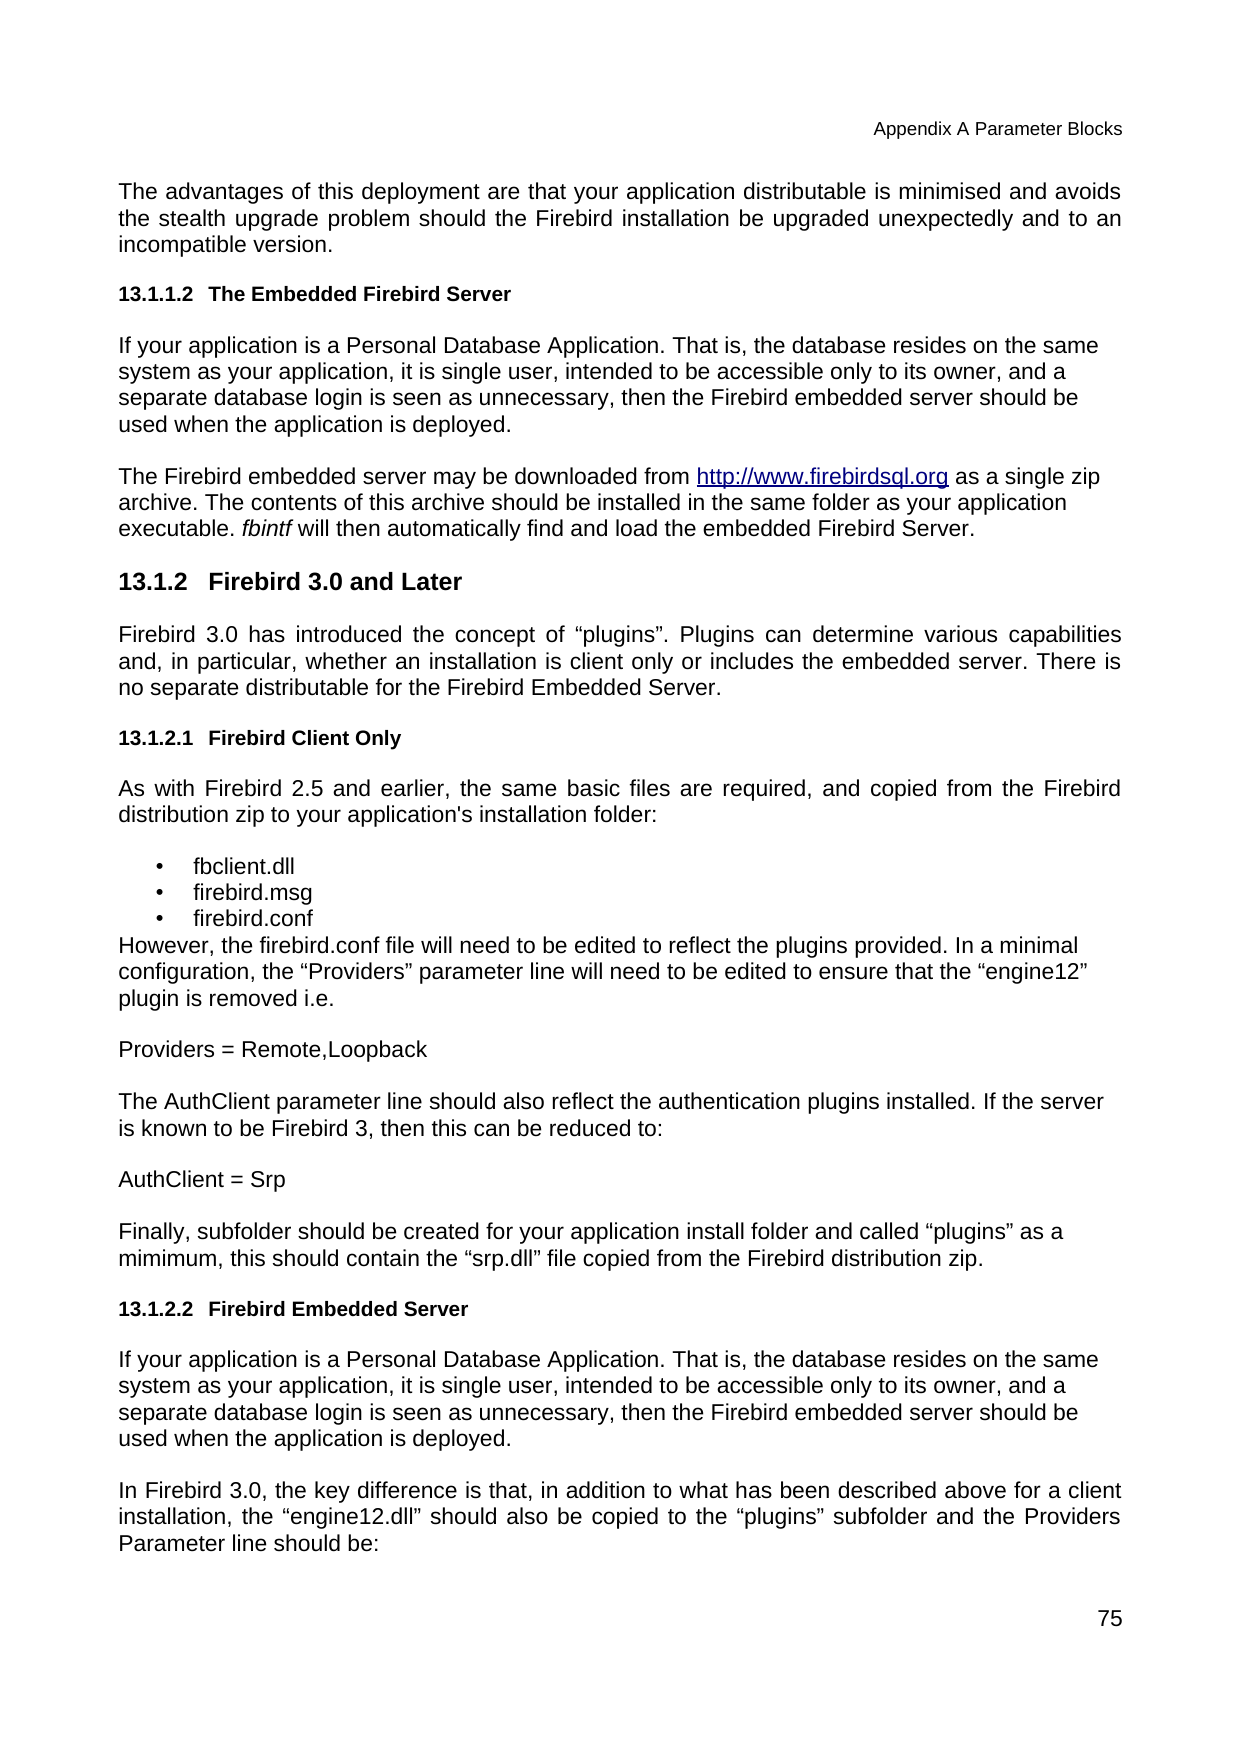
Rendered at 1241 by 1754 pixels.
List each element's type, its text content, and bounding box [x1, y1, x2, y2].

text However, the firebird.conf file will need to be edited to reflect the plugins provided. In a minimal configuration, the “Providers” parameter line will need to be edited to ensure that the “engine12” plugin is removed i.e. [118, 932, 1122, 1011]
list firebird.conf [156, 905, 1122, 932]
text The advantages of this deployment are that your application distributable is minimised and avoids the stealth upgrade problem should the Firebird installation be upgraded unexpectedly and to an incompatible version. [118, 178, 1122, 257]
subtitle Firebird Client Only [118, 726, 1122, 749]
subtitle Firebird Embedded Server [118, 1297, 1122, 1321]
text AuthClient = Srp [118, 1166, 1122, 1193]
subtitle The Embedded Firebird Server [118, 282, 1122, 306]
subtitle Firebird 3.0 and Later [118, 567, 1122, 596]
text The AuthClient parameter line should also reflect the authentication plugins installed. If the server is known to be Firebird 3, then this can be reduced to: [118, 1088, 1122, 1141]
text The Firebird embedded server may be downloaded from http://www.firebirdsql.org as a single zip archive. The contents of this archive should be installed in the same folder as your application executable. fbintf will then automatically find and load the embedded Firebird Server. [118, 463, 1122, 542]
list firebird.msg [156, 879, 1122, 905]
text As with Firebird 2.5 and earlier, the same basic files are required, and copied from the Firebird distribution zip to your application's installation folder: [118, 775, 1122, 828]
text In Firebird 3.0, the key difference is that, in addition to what has been described above for a client installation, the “engine12.dll” should also be copied to the “plugins” subfolder and the Providers Parameter line should be: [118, 1477, 1122, 1556]
text If your application is a Personal Database Application. That is, the database resides on the same system as your application, it is single user, intended to be accessible only to its owner, and a separate database login is seen as unnecessary, then the Firebird embedded server should be used when the application is deployed. [118, 1346, 1122, 1451]
text Providers = Remote,Loopback [118, 1036, 1122, 1063]
text Finally, subfolder should be created for your application install folder and called “plugins” as a mimimum, this should contain the “srp.dll” file copied from the Firebird distribution zip. [118, 1218, 1122, 1271]
text Firebird 3.0 has introduced the concept of “plugins”. Plugins can determine various capabilities and, in particular, whether an installation is client only or includes the embedded server. There is no separate distributable for the Firebird Embedded Server. [118, 621, 1122, 701]
text If your application is a Personal Database Application. That is, the database resides on the same system as your application, it is single user, intended to be accessible only to its owner, and a separate database login is seen as unnecessary, then the Firebird embedded server should be used when the application is deployed. [118, 332, 1122, 437]
list fbclient.dll [156, 853, 1122, 879]
